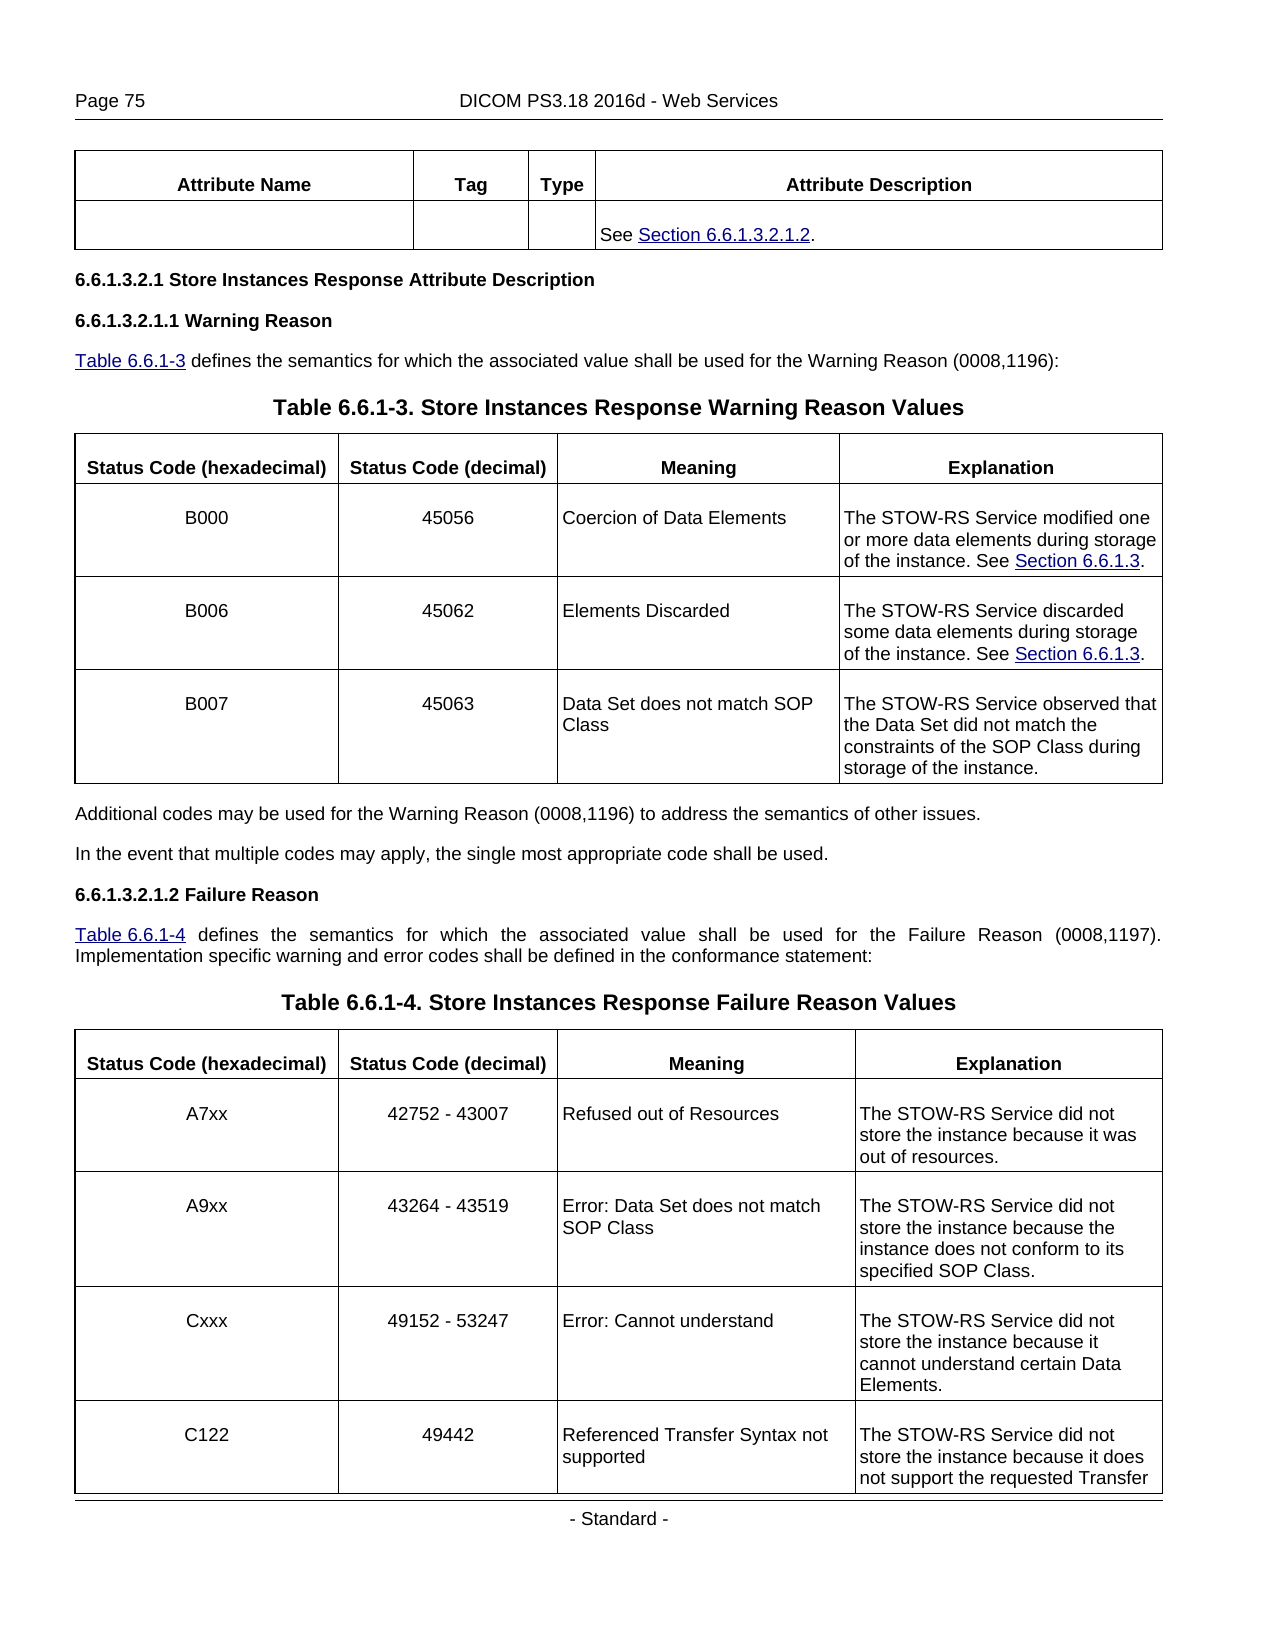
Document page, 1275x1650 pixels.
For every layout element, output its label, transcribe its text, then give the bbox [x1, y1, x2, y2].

table_cell 45063 [339, 670, 557, 783]
table_cell The STOW-RS Service did not store the instance because it was out of resources. [856, 1079, 1162, 1171]
table_cell B000 [76, 484, 338, 576]
table_header Status Code (decimal) [339, 434, 557, 483]
table_header Meaning [558, 434, 839, 483]
table_cell C122 [76, 1401, 338, 1493]
table_cell See Section 6.6.1.3.2.1.2. [596, 201, 1162, 249]
table_header Explanation [840, 434, 1162, 483]
table_cell Refused out of Resources [558, 1079, 855, 1171]
table_cell 45056 [339, 484, 557, 576]
table_cell 45062 [339, 577, 557, 668]
table_header Type [529, 151, 595, 200]
text Table 6.6.1-3. Store Instances Response Warning Reason Values [75, 394, 1162, 420]
table_header Meaning [558, 1030, 855, 1078]
text Table 6.6.1-3 defines the semantics for which the associated value shall be used for the Warning Reason (0008,1196): [75, 350, 1162, 371]
text Table 6.6.1-4 defines the semantics for which the associated value shall be used for the Failure Reason (0008,1197). Implementation specific warning and error codes shall be defined in the conformance statement: [75, 924, 1162, 967]
table_cell [76, 201, 413, 249]
table_cell The STOW-RS Service observed that the Data Set did not match the constraints of the SOP Class during storage of the instance. [840, 670, 1162, 783]
table_cell The STOW-RS Service did not store the instance because it does not support the requested Transfer [856, 1401, 1162, 1493]
table_cell A7xx [76, 1079, 338, 1171]
table_cell Coercion of Data Elements [558, 484, 839, 576]
table_cell Data Set does not match SOP Class [558, 670, 839, 783]
table_cell B007 [76, 670, 338, 783]
table_cell 43264 - 43519 [339, 1172, 557, 1286]
table_cell A9xx [76, 1172, 338, 1286]
table_cell 42752 - 43007 [339, 1079, 557, 1171]
text 6.6.1.3.2.1 Store Instances Response Attribute Description [75, 269, 1162, 291]
table_cell The STOW-RS Service modified one or more data elements during storage of the instance. See Section 6.6.1.3. [840, 484, 1162, 576]
table_cell The STOW-RS Service discarded some data elements during storage of the instance. See Section 6.6.1.3. [840, 577, 1162, 668]
table_cell Error: Data Set does not match SOP Class [558, 1172, 855, 1286]
table_cell [414, 201, 528, 249]
table_header Attribute Name [76, 151, 413, 200]
table_header Tag [414, 151, 528, 200]
table_cell The STOW-RS Service did not store the instance because it cannot understand certain Data Elements. [856, 1287, 1162, 1400]
text In the event that multiple codes may apply, the single most appropriate code shall be used. [75, 843, 1162, 864]
text Additional codes may be used for the Warning Reason (0008,1196) to address the semantics of other issues. [75, 803, 1162, 824]
table_cell B006 [76, 577, 338, 668]
table_cell 49442 [339, 1401, 557, 1493]
table_header Attribute Description [596, 151, 1162, 200]
table_cell [529, 201, 595, 249]
table_header Status Code (hexadecimal) [76, 1030, 338, 1078]
table_header Status Code (hexadecimal) [76, 434, 338, 483]
table_cell Error: Cannot understand [558, 1287, 855, 1400]
text 6.6.1.3.2.1.2 Failure Reason [75, 883, 1162, 905]
table_cell Referenced Transfer Syntax not supported [558, 1401, 855, 1493]
text 6.6.1.3.2.1.1 Warning Reason [75, 309, 1162, 331]
table_header Status Code (decimal) [339, 1030, 557, 1078]
table_cell 49152 - 53247 [339, 1287, 557, 1400]
table_cell The STOW-RS Service did not store the instance because the instance does not conform to its specified SOP Class. [856, 1172, 1162, 1286]
text Table 6.6.1-4. Store Instances Response Failure Reason Values [75, 989, 1162, 1015]
table_header Explanation [856, 1030, 1162, 1078]
table_cell Elements Discarded [558, 577, 839, 668]
table_cell Cxxx [76, 1287, 338, 1400]
